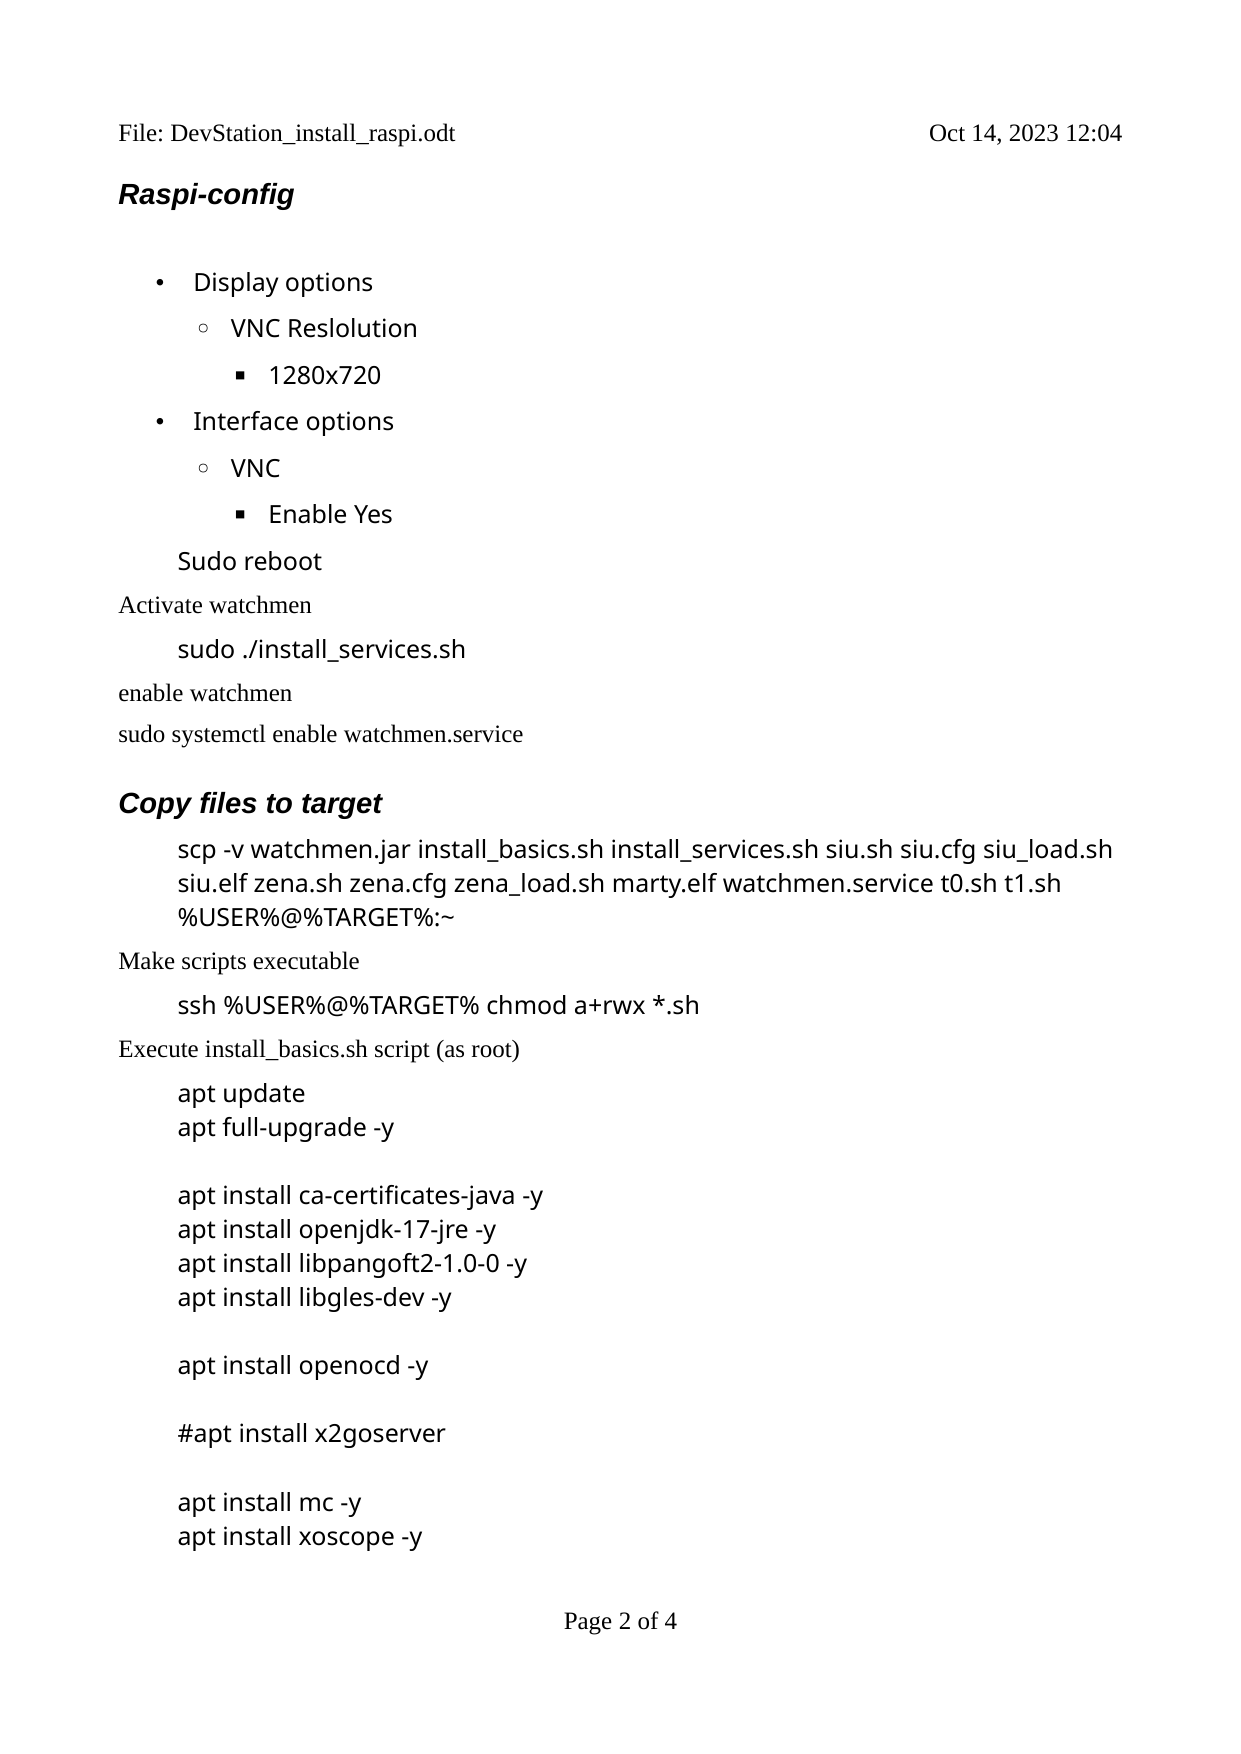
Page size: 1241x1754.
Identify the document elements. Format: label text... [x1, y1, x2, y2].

list VNC Reslolution [193, 311, 1122, 345]
text apt update apt full-upgrade -y apt install ca-certificates-java -y apt install openjdk-17-jre -y apt install libpangoft2-1.0-0 -y apt install libgles-dev -y apt install openocd -y #apt install x2goserver apt install mc -y apt install xoscope -y [177, 1075, 1122, 1552]
text enable watchmen [118, 678, 1122, 707]
text Make scripts executable [118, 946, 1122, 975]
list VNC [193, 451, 1122, 485]
text sudo systemctl enable watchmen.service [118, 719, 1122, 748]
text ssh %USER%@%TARGET% chmod a+rwx *.sh [177, 988, 1122, 1022]
text Activate watchmen [118, 590, 1122, 619]
text Sudo reboot [177, 544, 1122, 578]
list Display options [156, 264, 1122, 298]
list 1280x720 [231, 357, 1122, 392]
text Execute install_basics.sh script (as root) [118, 1034, 1122, 1063]
text scp -v watchmen.jar install_basics.sh install_services.sh siu.sh siu.cfg siu_load.sh siu.elf zena.sh zena.cfg zena_load.sh marty.elf watchmen.service t0.sh t1.sh %USER%@%TARGET%:~ [177, 832, 1122, 934]
subtitle Raspi-config [118, 177, 1122, 211]
text sudo ./install_services.sh [177, 632, 1122, 666]
list Interface options [156, 404, 1122, 438]
list Enable Yes [231, 497, 1122, 531]
subtitle Copy files to target [118, 786, 1122, 819]
